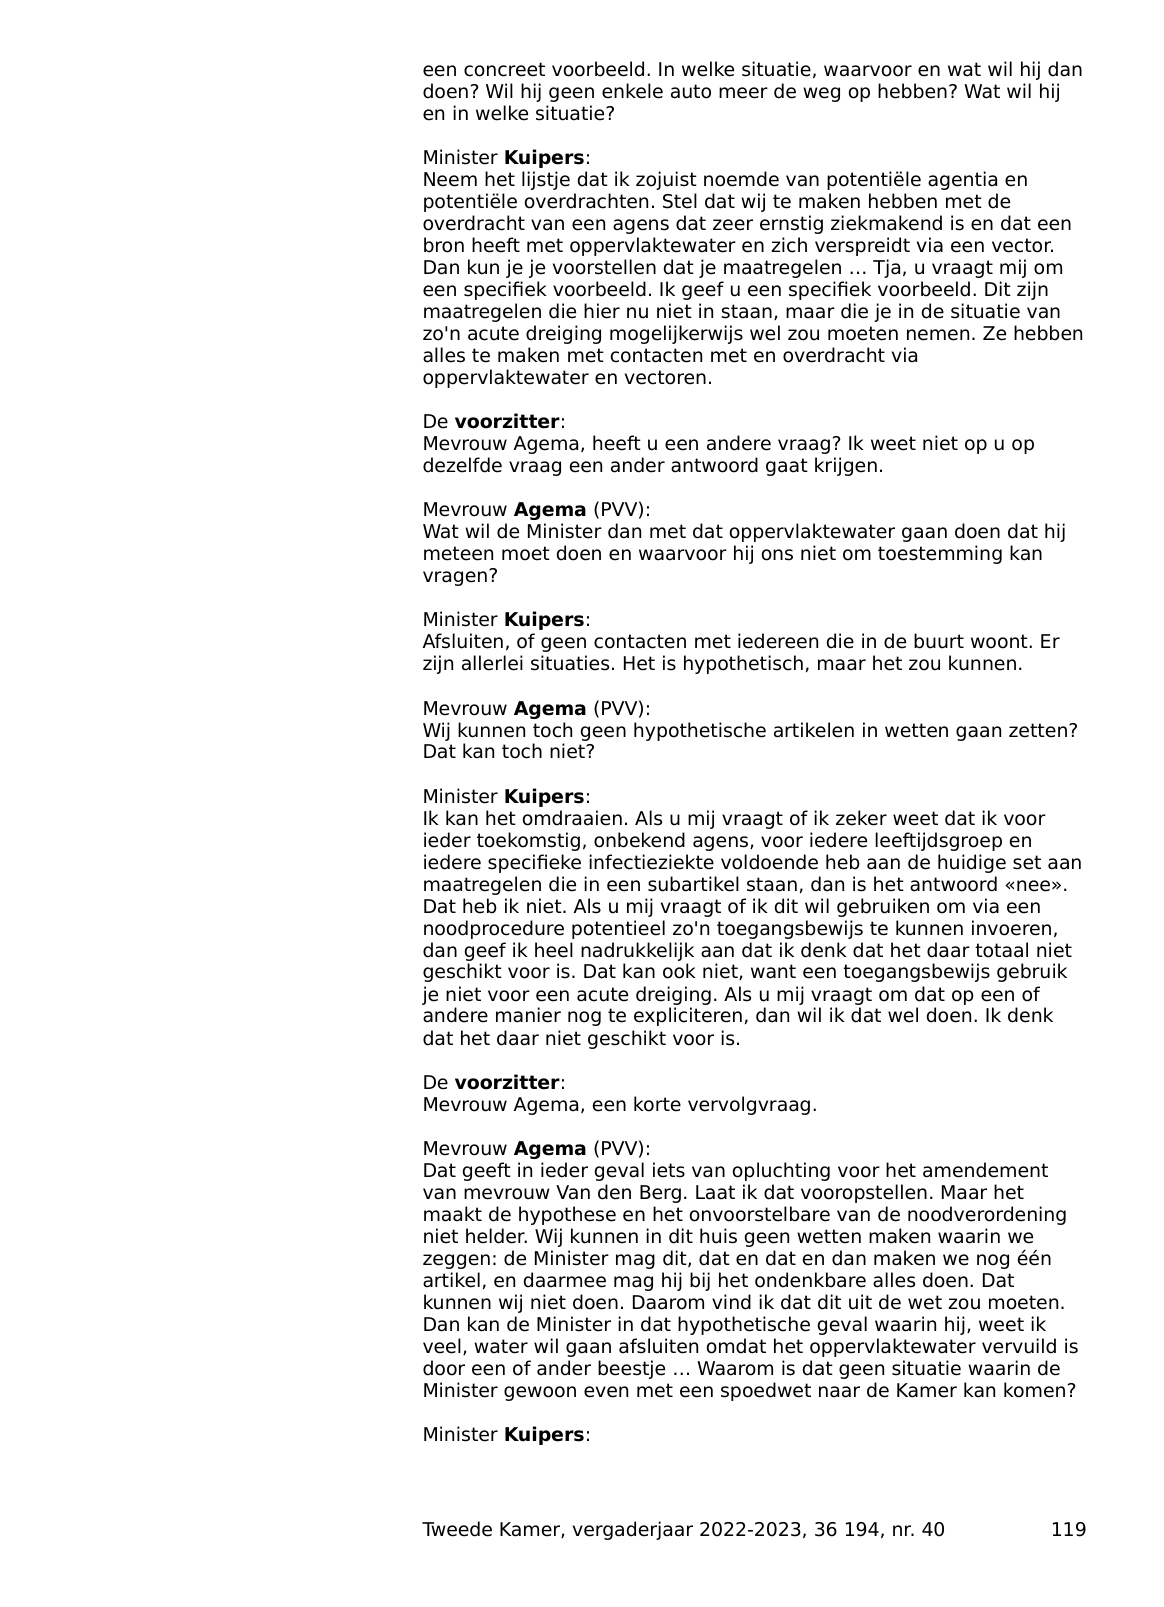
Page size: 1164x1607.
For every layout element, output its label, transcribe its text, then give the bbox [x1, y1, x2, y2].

text Mevrouw Agema, heeft u een andere vraag? Ik weet niet op u op dezelfde vraag een ander antwoord gaat krijgen. [422, 433, 1087, 477]
text Minister Kuipers: [422, 786, 1087, 808]
text Minister Kuipers: [422, 1424, 1087, 1446]
text Mevrouw Agema (PVV): [422, 697, 1087, 719]
text Mevrouw Agema, een korte vervolgvraag. [422, 1093, 1087, 1116]
text De voorzitter: [422, 411, 1087, 433]
text Dat geeft in ieder geval iets van opluchting voor het amendement van mevrouw Van den Berg. Laat ik dat vooropstellen. Maar het maakt de hypothese en het onvoorstelbare van de noodverordening niet helder. Wij kunnen in dit huis geen wetten maken waarin we zeggen: de Minister mag dit, dat en dat en dan maken we nog één artikel, en daarmee mag hij bij het ondenkbare alles doen. Dat kunnen wij niet doen. Daarom vind ik dat dit uit de wet zou moeten. Dan kan de Minister in dat hypothetische geval waarin hij, weet ik veel, water wil gaan afsluiten omdat het oppervlaktewater vervuild is door een of ander beestje … Waarom is dat geen situatie waarin de Minister gewoon even met een spoedwet naar de Kamer kan komen? [422, 1160, 1087, 1401]
text Mevrouw Agema (PVV): [422, 1138, 1087, 1160]
text Wat wil de Minister dan met dat oppervlaktewater gaan doen dat hij meteen moet doen en waarvoor hij ons niet om toestemming kan vragen? [422, 521, 1087, 587]
text Minister Kuipers: [422, 609, 1087, 631]
text Minister Kuipers: [422, 147, 1087, 169]
text Ik kan het omdraaien. Als u mij vraagt of ik zeker weet dat ik voor ieder toekomstig, onbekend agens, voor iedere leeftijdsgroep en iedere specifieke infectieziekte voldoende heb aan de huidige set aan maatregelen die in een subartikel staan, dan is het antwoord «nee». Dat heb ik niet. Als u mij vraagt of ik dit wil gebruiken om via een noodprocedure potentieel zo'n toegangsbewijs te kunnen invoeren, dan geef ik heel nadrukkelijk aan dat ik denk dat het daar totaal niet geschikt voor is. Dat kan ook niet, want een toegangsbewijs gebruik je niet voor een acute dreiging. Als u mij vraagt om dat op een of andere manier nog te expliciteren, dan wil ik dat wel doen. Ik denk dat het daar niet geschikt voor is. [422, 808, 1087, 1049]
text Wij kunnen toch geen hypothetische artikelen in wetten gaan zetten? Dat kan toch niet? [422, 719, 1087, 763]
text Mevrouw Agema (PVV): [422, 499, 1087, 521]
text Neem het lijstje dat ik zojuist noemde van potentiële agentia en potentiële overdrachten. Stel dat wij te maken hebben met de overdracht van een agens dat zeer ernstig ziekmakend is en dat een bron heeft met oppervlaktewater en zich verspreidt via een vector. Dan kun je je voorstellen dat je maatregelen … Tja, u vraagt mij om een specifiek voorbeeld. Ik geef u een specifiek voorbeeld. Dit zijn maatregelen die hier nu niet in staan, maar die je in de situatie van zo'n acute dreiging mogelijkerwijs wel zou moeten nemen. Ze hebben alles te maken met contacten met en overdracht via oppervlaktewater en vectoren. [422, 169, 1087, 389]
text een concreet voorbeeld. In welke situatie, waarvoor en wat wil hij dan doen? Wil hij geen enkele auto meer de weg op hebben? Wat wil hij en in welke situatie? [422, 59, 1087, 125]
text De voorzitter: [422, 1072, 1087, 1093]
text Afsluiten, of geen contacten met iedereen die in de buurt woont. Er zijn allerlei situaties. Het is hypothetisch, maar het zou kunnen. [422, 631, 1087, 675]
